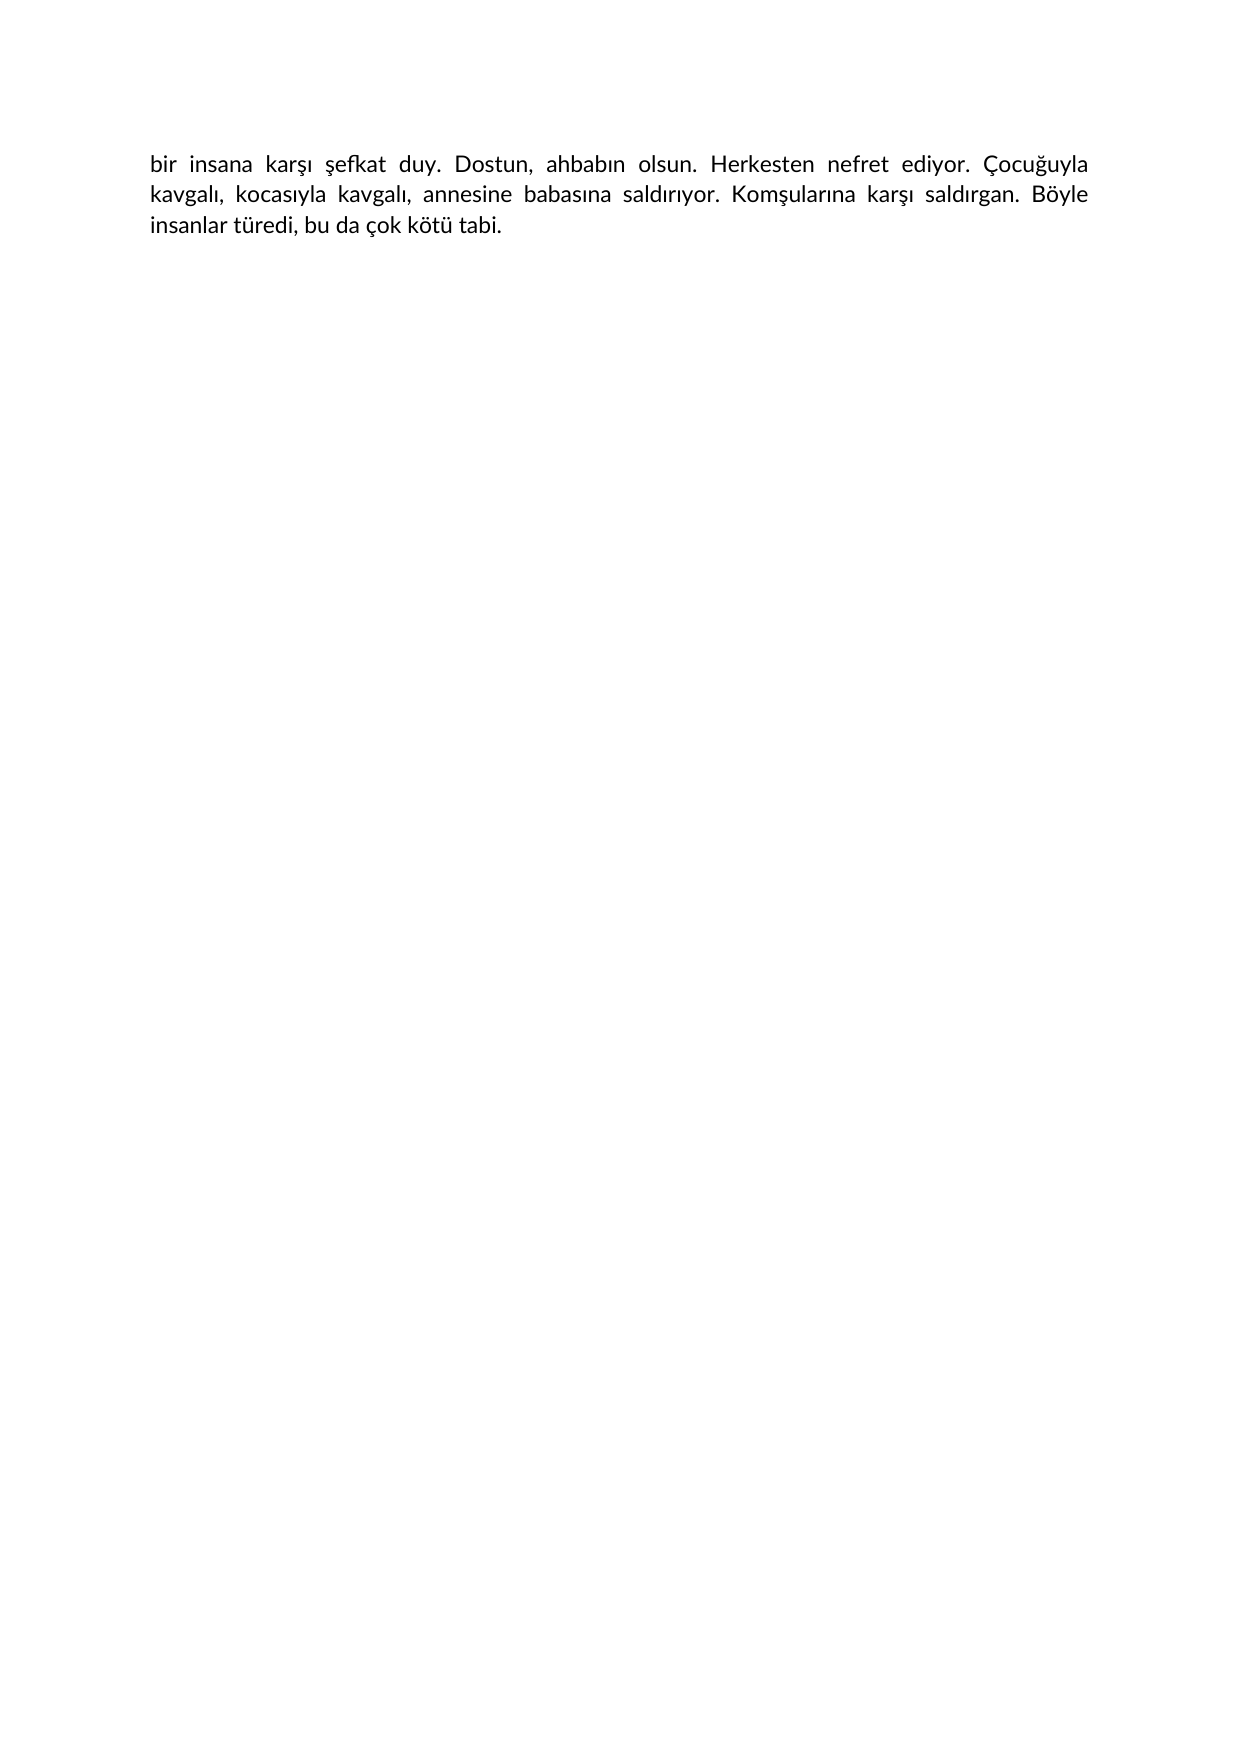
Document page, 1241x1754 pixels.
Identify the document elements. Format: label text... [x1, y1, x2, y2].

text bir insana karşı şefkat duy. Dostun, ahbabın olsun. Herkesten nefret ediyor. Çocuğuyla kavgalı, kocasıyla kavgalı, annesine babasına saldırıyor. Komşularına karşı saldırgan. Böyle insanlar türedi, bu da çok kötü tabi. [150, 150, 1090, 238]
